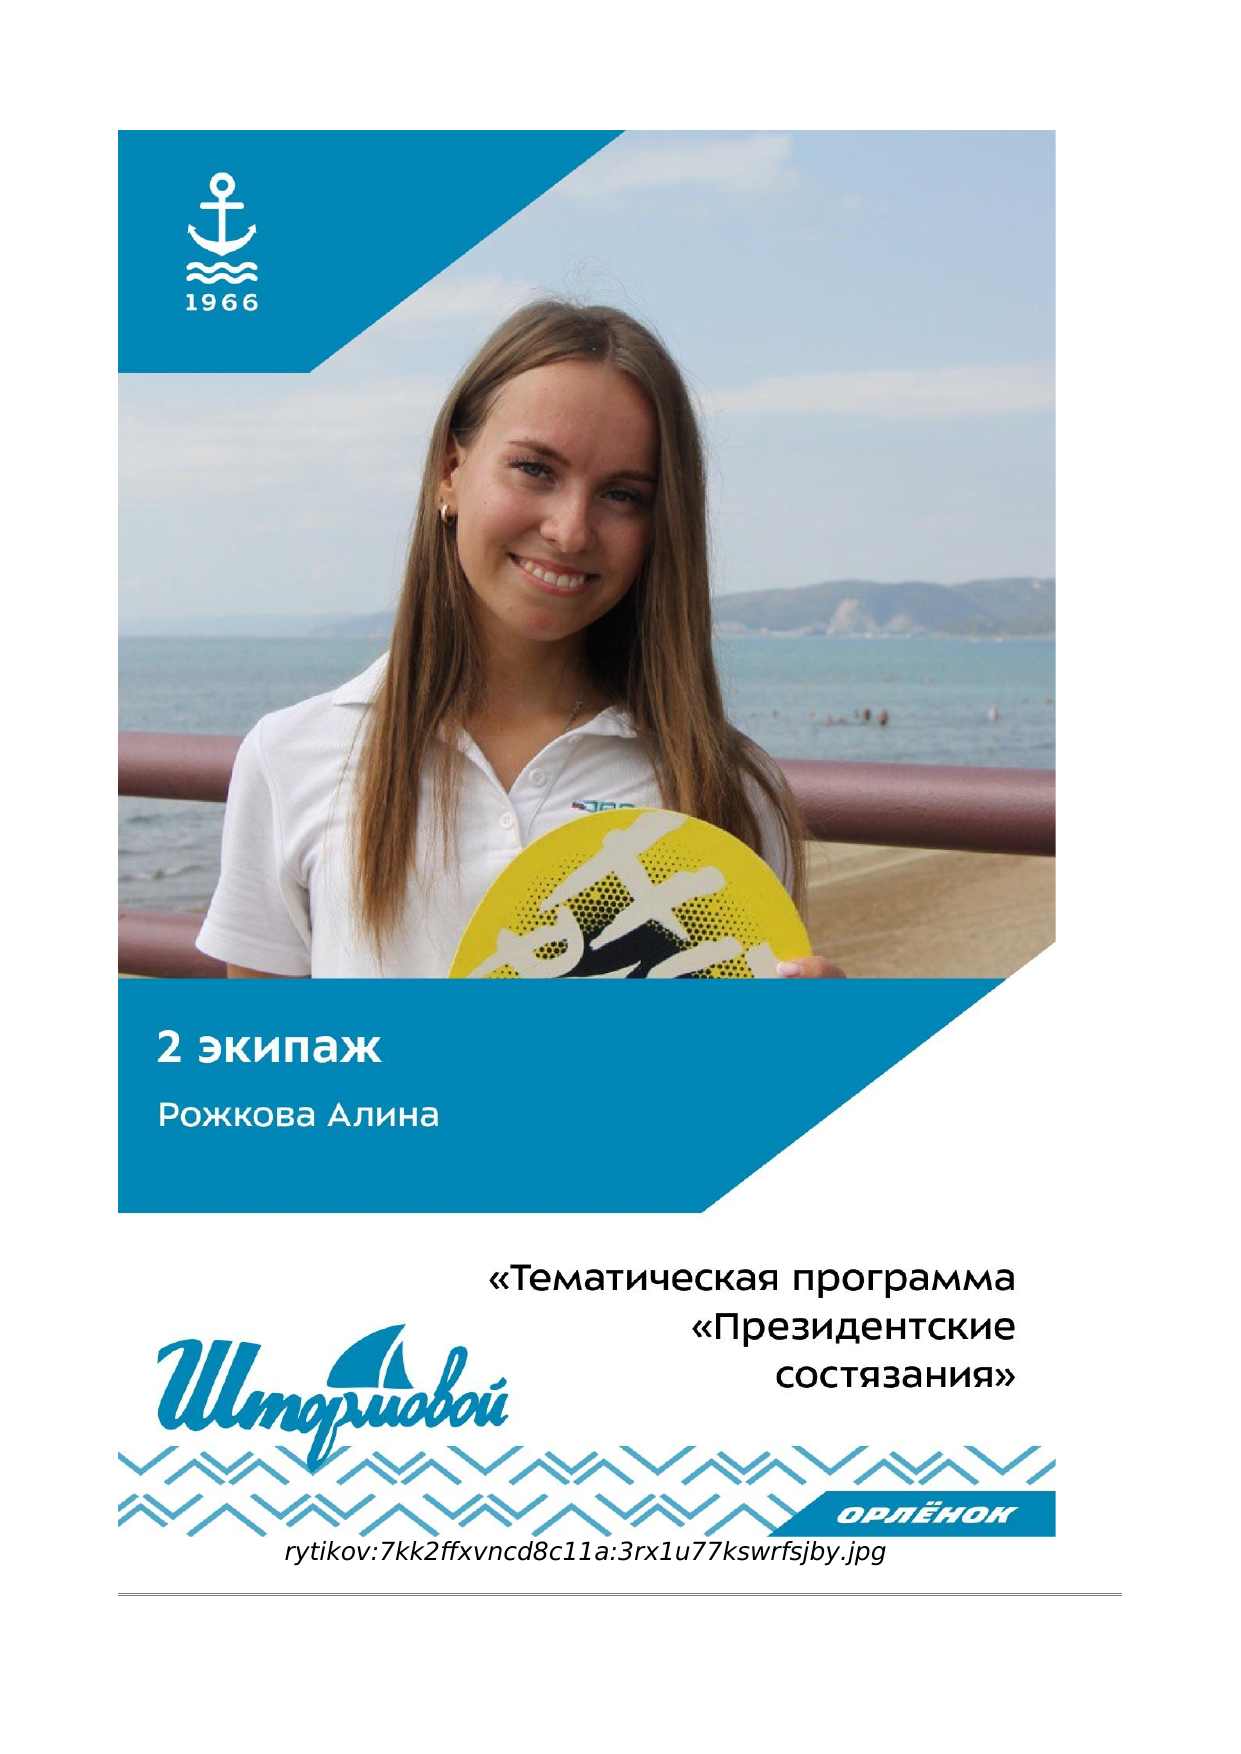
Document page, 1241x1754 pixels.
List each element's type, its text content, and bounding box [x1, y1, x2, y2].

picture [202, 294, 216, 312]
picture [159, 1102, 179, 1127]
picture [277, 1107, 314, 1127]
picture [187, 260, 258, 284]
picture [187, 172, 256, 256]
picture [837, 1506, 917, 1525]
picture [341, 1036, 381, 1063]
picture [187, 294, 196, 311]
picture [913, 1501, 1018, 1524]
picture [242, 293, 258, 311]
picture [226, 1037, 250, 1063]
picture [253, 1107, 274, 1127]
picture [327, 1103, 351, 1127]
picture [222, 293, 237, 311]
picture [284, 1037, 309, 1063]
picture [118, 130, 1056, 1537]
picture [202, 1107, 253, 1127]
picture [199, 1036, 222, 1064]
picture [253, 1037, 279, 1063]
picture [399, 1107, 417, 1127]
picture [354, 1107, 396, 1127]
picture [313, 1036, 338, 1063]
picture [420, 1107, 439, 1127]
picture [157, 1029, 181, 1063]
picture [181, 1107, 201, 1127]
text rytikov:7kk2ffxvncd8c11a:3rx1u77kswrfsjby.jpg [118, 1537, 1056, 1566]
